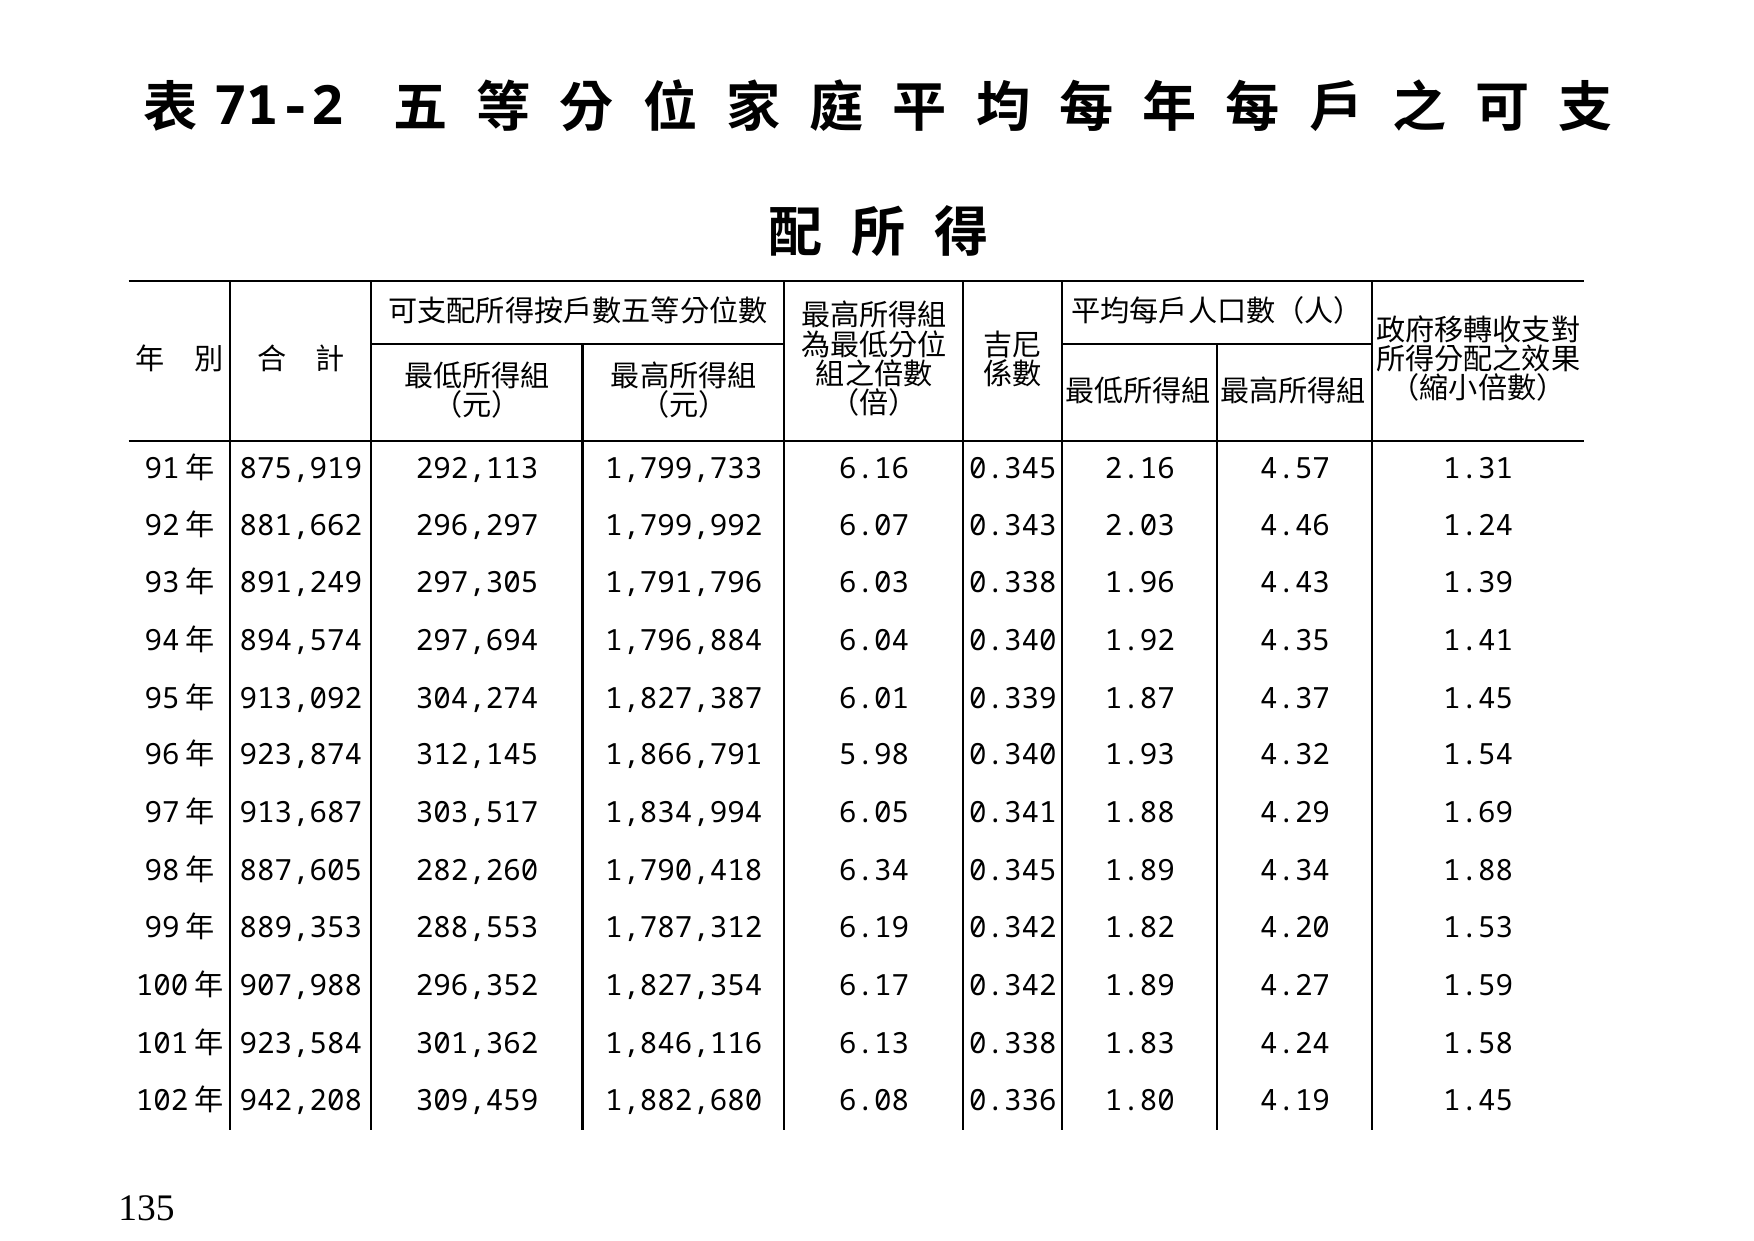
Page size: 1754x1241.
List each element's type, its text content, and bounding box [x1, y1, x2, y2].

table_cell 99年 [129, 901, 229, 957]
table_cell 98年 [129, 845, 229, 901]
table_cell 891,249 [231, 556, 370, 612]
table_cell 292,113 [372, 442, 581, 499]
table_cell 4.37 [1218, 672, 1371, 728]
table_cell 1.89 [1063, 958, 1216, 1017]
table_cell 4.32 [1218, 728, 1371, 785]
table_cell 1.45 [1373, 672, 1583, 728]
table_cell 4.24 [1218, 1017, 1371, 1073]
table_cell 1.58 [1373, 1017, 1583, 1073]
table_cell 0.342 [964, 901, 1061, 957]
table_cell 1.39 [1373, 556, 1583, 612]
table_cell 297,305 [372, 556, 581, 612]
table_cell 1,846,116 [584, 1017, 783, 1073]
table_cell 4.27 [1218, 958, 1371, 1017]
table_cell 894,574 [231, 612, 370, 672]
table_cell 0.345 [964, 442, 1061, 499]
table_cell 4.35 [1218, 612, 1371, 672]
table_cell 1.59 [1373, 958, 1583, 1017]
table_cell 913,687 [231, 785, 370, 844]
table_cell 96年 [129, 728, 229, 785]
table_cell 0.339 [964, 672, 1061, 728]
table_cell 2.16 [1063, 442, 1216, 499]
table_cell 1.87 [1063, 672, 1216, 728]
table_cell 0.340 [964, 728, 1061, 785]
table_cell 0.341 [964, 785, 1061, 844]
table_cell 913,092 [231, 672, 370, 728]
table_cell 1,796,884 [584, 612, 783, 672]
table_cell 1.88 [1373, 845, 1583, 901]
table_cell 95年 [129, 672, 229, 728]
table_cell 907,988 [231, 958, 370, 1017]
table_cell 923,874 [231, 728, 370, 785]
table_cell 97年 [129, 785, 229, 844]
table_cell 4.43 [1218, 556, 1371, 612]
table_cell 94年 [129, 612, 229, 672]
table_cell 100年 [129, 958, 229, 1017]
table_cell 0.342 [964, 958, 1061, 1017]
table_cell 297,694 [372, 612, 581, 672]
table_cell 最高所得組 [1218, 345, 1371, 439]
table_cell 4.29 [1218, 785, 1371, 844]
table_cell 881,662 [231, 499, 370, 556]
table_cell 312,145 [372, 728, 581, 785]
table_cell 0.338 [964, 1017, 1061, 1073]
table_cell 6.13 [785, 1017, 962, 1073]
table_cell 1.89 [1063, 845, 1216, 901]
table_cell 4.57 [1218, 442, 1371, 499]
table_cell 4.20 [1218, 901, 1371, 957]
table_cell 0.336 [964, 1074, 1061, 1130]
table_cell 6.03 [785, 556, 962, 612]
table_cell 2.03 [1063, 499, 1216, 556]
table_header 平均每戶人口數（人） [1063, 282, 1371, 343]
table_cell 6.17 [785, 958, 962, 1017]
table_cell 4.46 [1218, 499, 1371, 556]
table_cell 1.83 [1063, 1017, 1216, 1073]
table_cell 1,790,418 [584, 845, 783, 901]
table_cell 303,517 [372, 785, 581, 844]
table_cell 1.96 [1063, 556, 1216, 612]
table_cell 887,605 [231, 845, 370, 901]
table_cell 1,791,796 [584, 556, 783, 612]
table_cell 92年 [129, 499, 229, 556]
table_cell 889,353 [231, 901, 370, 957]
table_header 年 別 [129, 282, 229, 439]
table_cell 304,274 [372, 672, 581, 728]
table_cell 最低所得組 [1063, 345, 1216, 439]
table_cell 93年 [129, 556, 229, 612]
table_header 吉尼 係數 [964, 282, 1061, 439]
table_cell 4.19 [1218, 1074, 1371, 1130]
table_cell 6.08 [785, 1074, 962, 1130]
table_cell 296,352 [372, 958, 581, 1017]
table_header 最高所得組為最低分位組之倍數（倍） [785, 282, 962, 439]
table_cell 1,827,387 [584, 672, 783, 728]
table_cell 296,297 [372, 499, 581, 556]
table_cell 91年 [129, 442, 229, 499]
subtitle 表71-2 五等分位家庭平均每年每戶之可支配所得 [128, 30, 1628, 280]
table_cell 最低所得組 （元） [372, 345, 581, 439]
table_cell 1.54 [1373, 728, 1583, 785]
table_cell 288,553 [372, 901, 581, 957]
table_cell 6.01 [785, 672, 962, 728]
table_cell 102年 [129, 1074, 229, 1130]
table_cell 6.07 [785, 499, 962, 556]
table_cell 1.69 [1373, 785, 1583, 844]
table_cell 6.04 [785, 612, 962, 672]
table_cell 6.16 [785, 442, 962, 499]
table_cell 1.24 [1373, 499, 1583, 556]
table_cell 0.340 [964, 612, 1061, 672]
table_cell 6.05 [785, 785, 962, 844]
table_cell 923,584 [231, 1017, 370, 1073]
table_cell 1.92 [1063, 612, 1216, 672]
table_header 政府移轉收支對所得分配之效果（縮小倍數） [1373, 282, 1583, 439]
table_cell 1.53 [1373, 901, 1583, 957]
table_cell 942,208 [231, 1074, 370, 1130]
table_cell 1.80 [1063, 1074, 1216, 1130]
table_cell 301,362 [372, 1017, 581, 1073]
table_cell 6.34 [785, 845, 962, 901]
table_cell 1.41 [1373, 612, 1583, 672]
table_cell 1,882,680 [584, 1074, 783, 1130]
table_cell 1,799,992 [584, 499, 783, 556]
table_cell 0.338 [964, 556, 1061, 612]
table_cell 101年 [129, 1017, 229, 1073]
table_cell 1.45 [1373, 1074, 1583, 1130]
table_cell 282,260 [372, 845, 581, 901]
table_cell 1,787,312 [584, 901, 783, 957]
table_header 合 計 [231, 282, 370, 439]
table_cell 1.88 [1063, 785, 1216, 844]
table_cell 1.93 [1063, 728, 1216, 785]
table_cell 6.19 [785, 901, 962, 957]
table_cell 1.31 [1373, 442, 1583, 499]
table_cell 1,799,733 [584, 442, 783, 499]
table_cell 1,834,994 [584, 785, 783, 844]
table_cell 1,827,354 [584, 958, 783, 1017]
table_header 可支配所得按戶數五等分位數 [372, 282, 783, 343]
table_cell 1,866,791 [584, 728, 783, 785]
table_cell 5.98 [785, 728, 962, 785]
table_cell 4.34 [1218, 845, 1371, 901]
table_cell 1.82 [1063, 901, 1216, 957]
table_cell 最高所得組 （元） [584, 345, 783, 439]
table_cell 0.343 [964, 499, 1061, 556]
table_cell 0.345 [964, 845, 1061, 901]
table_cell 309,459 [372, 1074, 581, 1130]
table_cell 875,919 [231, 442, 370, 499]
